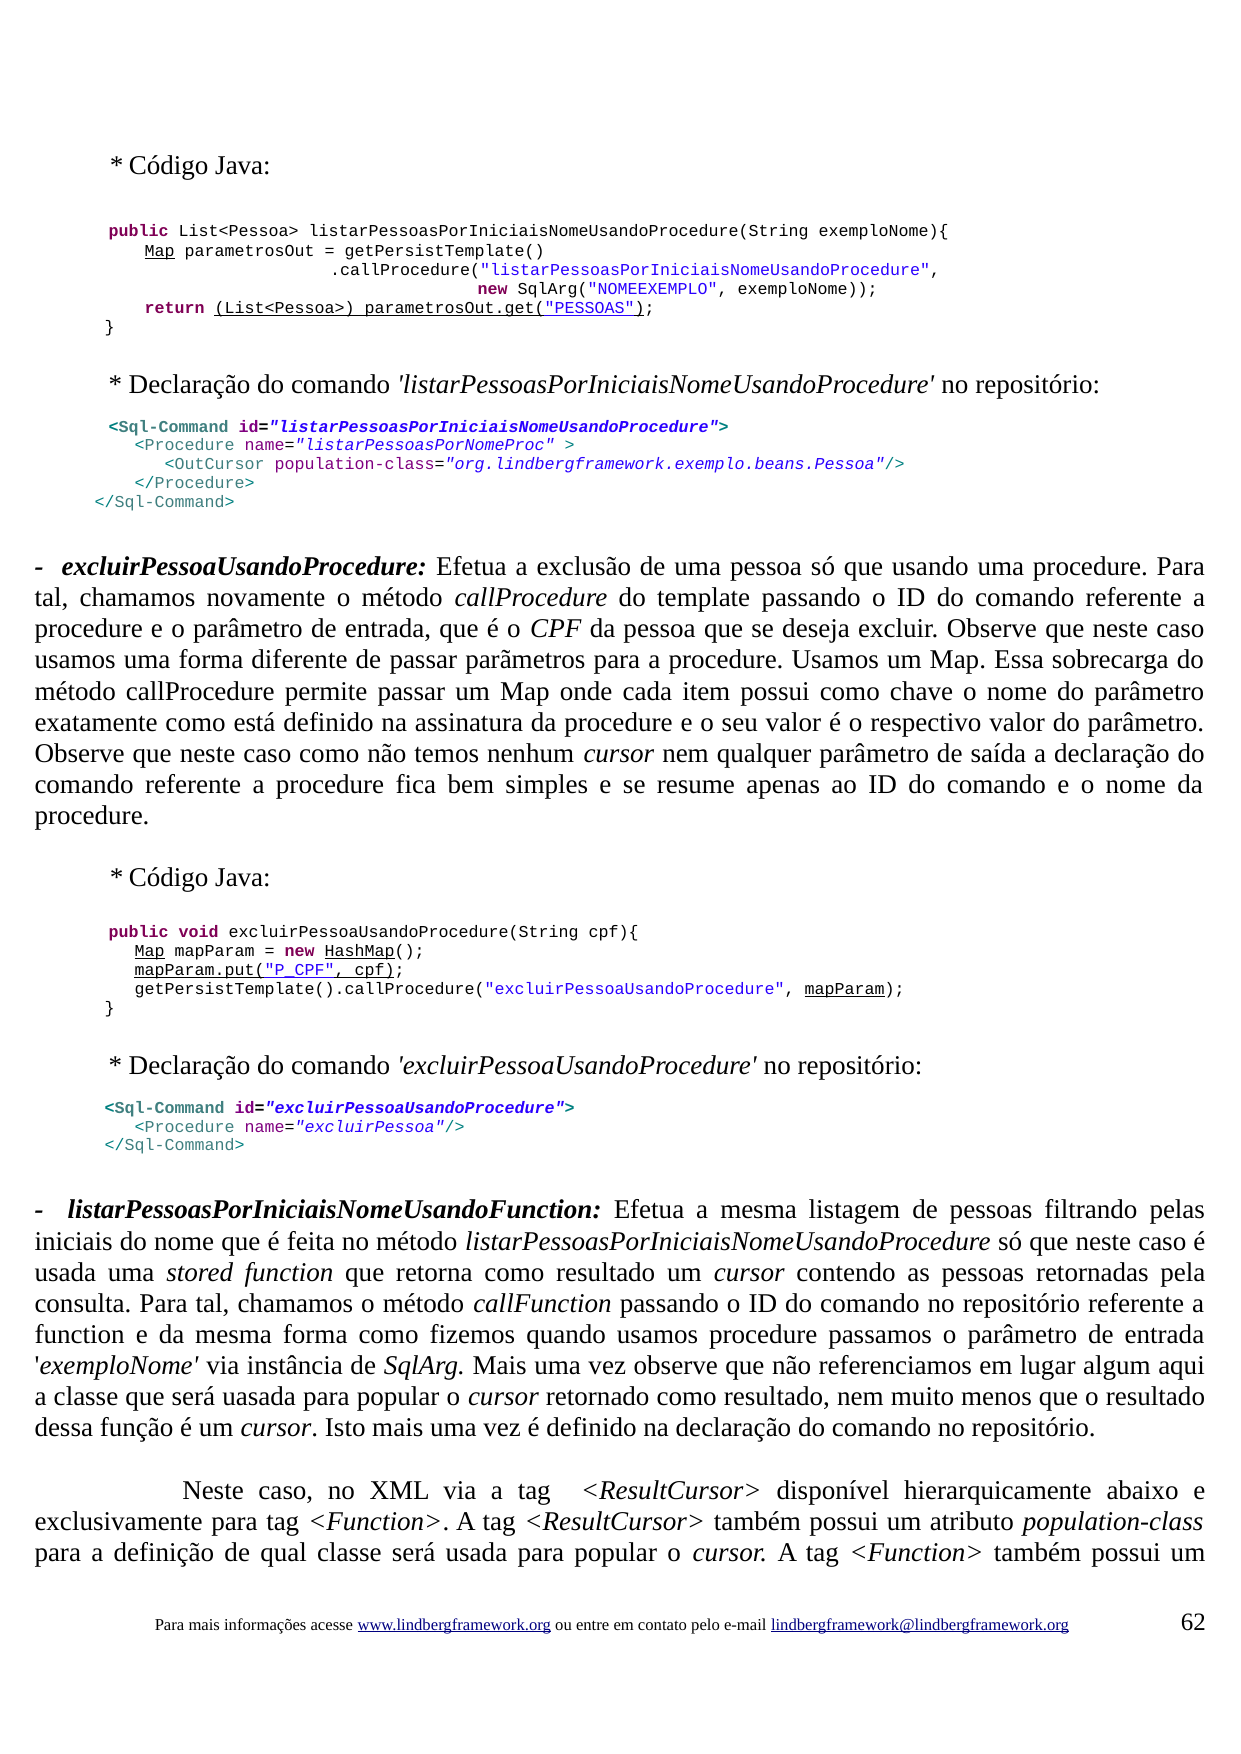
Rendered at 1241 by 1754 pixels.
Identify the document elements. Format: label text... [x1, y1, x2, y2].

text * Declaração do comando 'excluirPessoaUsandoProcedure' no repositório: [34, 1049, 1206, 1080]
text public List<Pessoa> listarPessoasPorIniciaisNomeUsandoProcedure(String exemploNome){ [34, 212, 1206, 243]
text * Código Java: [34, 862, 1206, 893]
text </Sql-Command> [34, 493, 1206, 512]
text public void excluirPessoaUsandoProcedure(String cpf){ [34, 924, 1206, 943]
text <Sql-Command id="excluirPessoaUsandoProcedure"> [34, 1099, 1206, 1118]
text <Procedure name="listarPessoasPorNomeProc" > [34, 437, 1206, 456]
text } [34, 318, 1206, 337]
text mapParam.put("P_CPF", cpf); [34, 962, 1206, 980]
text return (List<Pessoa>) parametrosOut.get("PESSOAS"); [34, 299, 1206, 318]
text Neste caso, no XML via a tag <ResultCursor> disponível hierarquicamente abaixo e exclusivamente para tag <Function>. A tag <ResultCursor> também possui um atributo population-class para a definição de qual classe será usada para popular o cursor. A tag <Function> também possui um [34, 1474, 1206, 1567]
text new SqlArg("NOMEEXEMPLO", exemploNome)); [34, 280, 1206, 299]
text * Código Java: [34, 149, 1206, 180]
text Map mapParam = new HashMap(); [34, 943, 1206, 962]
text .callProcedure("listarPessoasPorIniciaisNomeUsandoProcedure", [34, 262, 1206, 280]
text Map parametrosOut = getPersistTemplate() [34, 243, 1206, 262]
text - listarPessoasPorIniciaisNomeUsandoFunction: Efetua a mesma listagem de pessoas filtrando pelas iniciais do nome que é feita no método listarPessoasPorIniciaisNomeUsandoProcedure só que neste caso é usada uma stored function que retorna como resultado um cursor contendo as pessoas retornadas pela consulta. Para tal, chamamos o método callFunction passando o ID do comando no repositório referente a function e da mesma forma como fizemos quando usamos procedure passamos o parâmetro de entrada 'exemploNome' via instância de SqlArg. Mais uma vez observe que não referenciamos em lugar algum aqui a classe que será uasada para popular o cursor retornado como resultado, nem muito menos que o resultado dessa função é um cursor. Isto mais uma vez é definido na declaração do comando no repositório. [34, 1193, 1206, 1443]
text </Procedure> [34, 475, 1206, 493]
text <Sql-Command id="listarPessoasPorIniciaisNomeUsandoProcedure"> [34, 418, 1206, 437]
text <OutCursor population-class="org.lindbergframework.exemplo.beans.Pessoa"/> [34, 456, 1206, 475]
text * Declaração do comando 'listarPessoasPorIniciaisNomeUsandoProcedure' no repositório: [34, 368, 1206, 399]
text </Sql-Command> [34, 1137, 1206, 1156]
text getPersistTemplate().callProcedure("excluirPessoaUsandoProcedure", mapParam); [34, 980, 1206, 999]
text - excluirPessoaUsandoProcedure: Efetua a exclusão de uma pessoa só que usando uma procedure. Para tal, chamamos novamente o método callProcedure do template passando o ID do comando referente a procedure e o parâmetro de entrada, que é o CPF da pessoa que se deseja excluir. Observe que neste caso usamos uma forma diferente de passar parãmetros para a procedure. Usamos um Map. Essa sobrecarga do método callProcedure permite passar um Map onde cada item possui como chave o nome do parâmetro exatamente como está definido na assinatura da procedure e o seu valor é o respectivo valor do parâmetro. Observe que neste caso como não temos nenhum cursor nem qualquer parâmetro de saída a declaração do comando referente a procedure fica bem simples e se resume apenas ao ID do comando e o nome da procedure. [34, 550, 1206, 830]
text <Procedure name="excluirPessoa"/> [34, 1118, 1206, 1137]
text } [34, 999, 1206, 1018]
